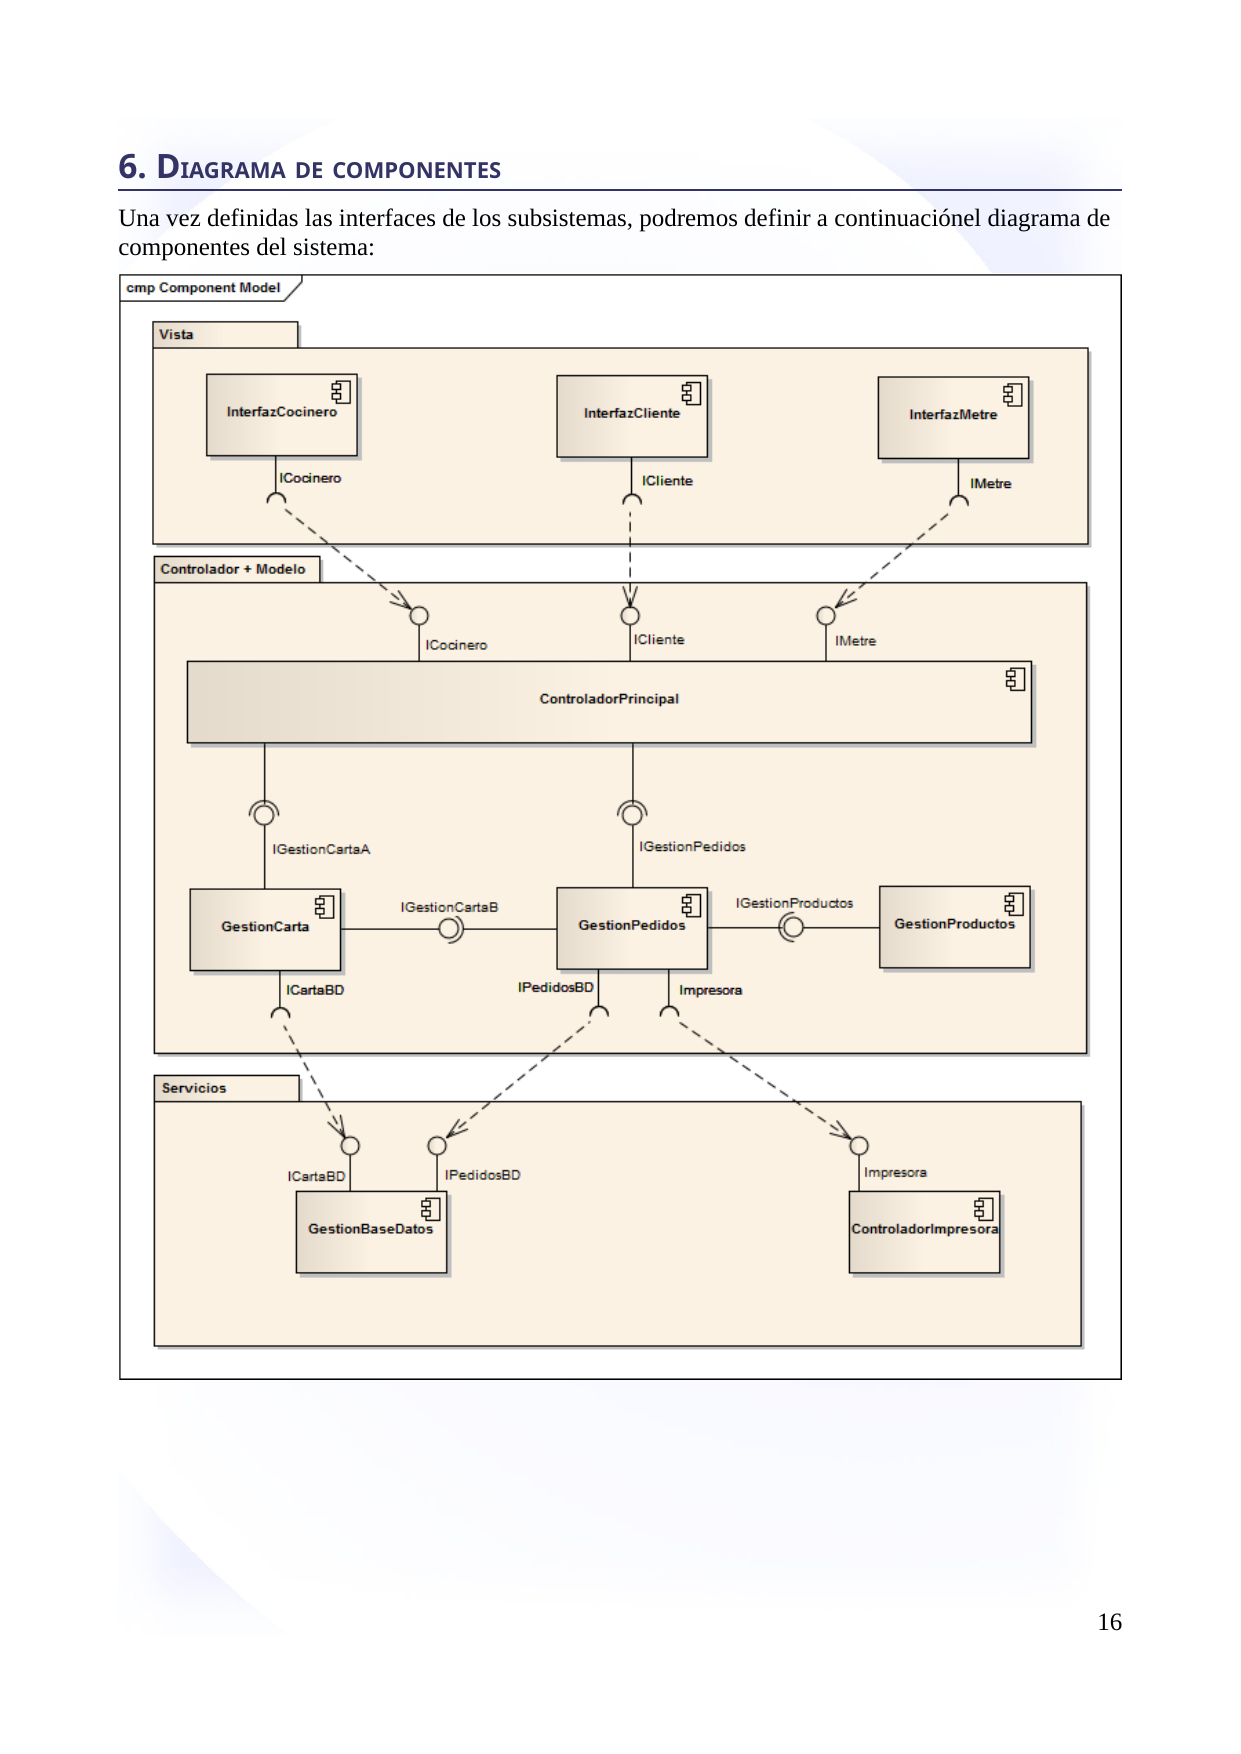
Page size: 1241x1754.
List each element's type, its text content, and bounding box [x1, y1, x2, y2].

subtitle 6. Diagrama de componentes [118, 143, 1122, 189]
picture [118, 191, 1122, 203]
text Una vez definidas las interfaces de los subsistemas, podremos definir a continuaciónel diagrama de componentes del sistema: [118, 203, 1122, 261]
picture [118, 118, 1122, 143]
picture [118, 261, 1122, 1636]
